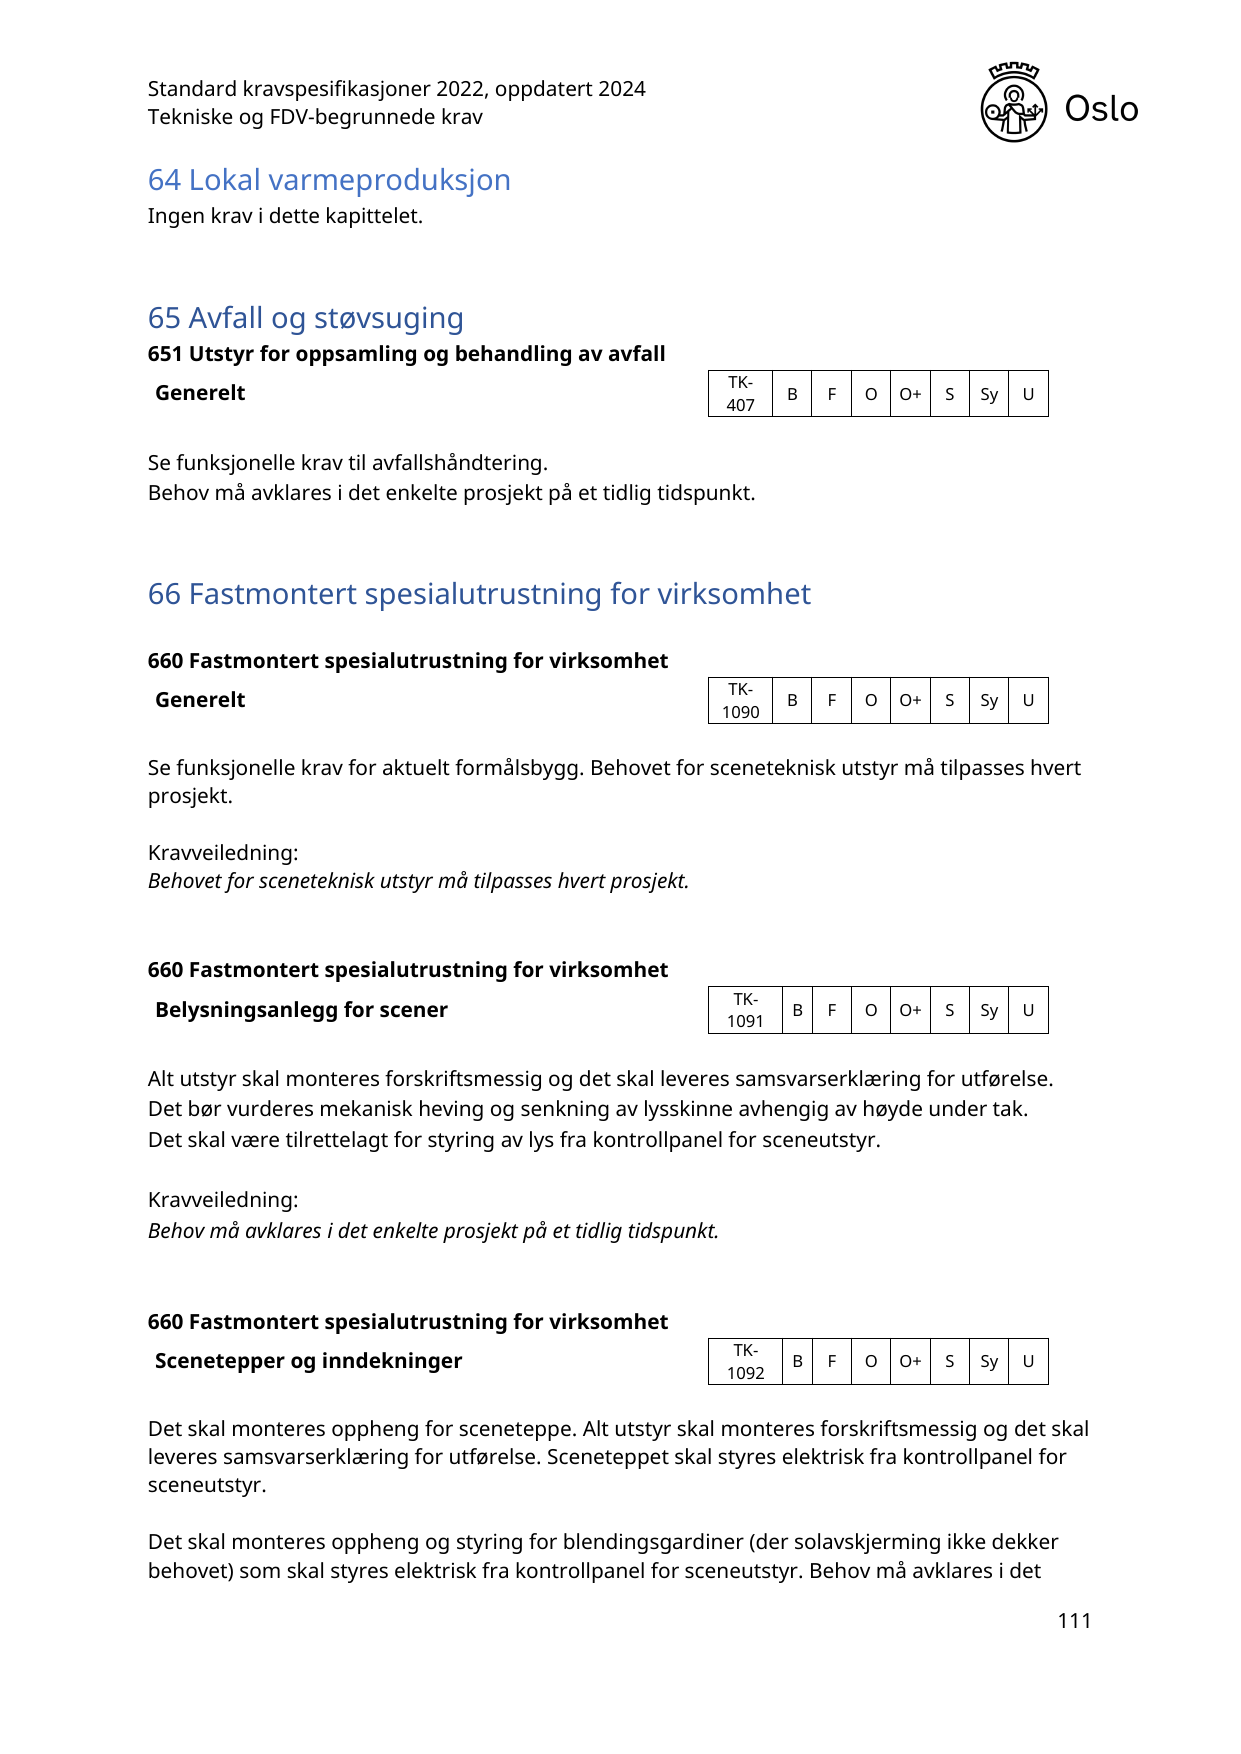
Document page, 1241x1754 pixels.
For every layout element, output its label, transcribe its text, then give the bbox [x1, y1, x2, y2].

text Det skal monteres oppheng og styring for blendingsgardiner (der solavskjerming ikke dekker behovet) som skal styres elektrisk fra kontrollpanel for sceneutstyr. Behov må avklares i det [148, 1527, 1093, 1584]
text Kravveiledning: [148, 838, 1093, 866]
table_header Scenetepper og inndekninger [148, 1338, 708, 1384]
table_header Sy [970, 678, 1008, 723]
text Behov må avklares i det enkelte prosjekt på et tidlig tidspunkt. [148, 1216, 1093, 1244]
subtitle 66 Fastmontert spesialutrustning for virksomhet [148, 573, 1093, 613]
table_header B [773, 678, 811, 723]
text Alt utstyr skal monteres forskriftsmessig og det skal leveres samsvarserklæring for utførelse. Det bør vurderes mekanisk heving og senkning av lysskinne avhengig av høyde under tak. Det skal være tilrettelagt for styring av lys fra kontrollpanel for sceneutstyr. [148, 1064, 1093, 1153]
table_header Generelt [148, 370, 708, 416]
text Behovet for sceneteknisk utstyr må tilpasses hvert prosjekt. [148, 866, 1093, 895]
table_header Belysningsanlegg for scener [148, 986, 708, 1032]
table_header B [773, 371, 811, 416]
text Kravveiledning: [148, 1186, 1093, 1214]
table_header F [812, 678, 851, 723]
text 660 Fastmontert spesialutrustning for virksomhet [148, 1307, 1093, 1336]
text 660 Fastmontert spesialutrustning for virksomhet [148, 646, 1093, 675]
table_header O+ [891, 987, 930, 1032]
text Se funksjonelle krav til avfallshåndtering. [148, 448, 1093, 476]
table_header S [931, 1339, 969, 1384]
table_header Generelt [148, 677, 708, 723]
table_header F [813, 1339, 851, 1384]
table_header O [852, 987, 890, 1032]
table_header TK-1090 [709, 678, 772, 723]
text 660 Fastmontert spesialutrustning for virksomhet [148, 956, 1093, 984]
table_header U [1009, 678, 1048, 723]
table_header O+ [891, 1339, 930, 1384]
table_header TK-1091 [709, 987, 782, 1032]
table_header U [1009, 1339, 1048, 1384]
table_header B [783, 1339, 812, 1384]
table_header S [931, 987, 969, 1032]
table_header S [931, 678, 969, 723]
text Se funksjonelle krav for aktuelt formålsbygg. Behovet for sceneteknisk utstyr må tilpasses hvert prosjekt. [148, 753, 1093, 809]
subtitle 64 Lokal varmeproduksjon [148, 159, 1093, 199]
table_header B [783, 987, 812, 1032]
text Det skal monteres oppheng for sceneteppe. Alt utstyr skal monteres forskriftsmessig og det skal leveres samsvarserklæring for utførelse. Sceneteppet skal styres elektrisk fra kontrollpanel for sceneutstyr. [148, 1414, 1093, 1499]
text Behov må avklares i det enkelte prosjekt på et tidlig tidspunkt. [148, 478, 1093, 506]
table_header Sy [970, 987, 1008, 1032]
table_header F [812, 371, 851, 416]
table_header O+ [891, 678, 930, 723]
table_header U [1009, 987, 1048, 1032]
table_header O [852, 371, 890, 416]
table_header F [813, 987, 851, 1032]
table_header O [852, 678, 890, 723]
table_header Sy [970, 371, 1008, 416]
table_header TK-407 [709, 371, 772, 416]
subtitle 65 Avfall og støvsuging [148, 297, 1093, 337]
table_header O+ [891, 371, 930, 416]
text Ingen krav i dette kapittelet. [148, 201, 1093, 230]
table_header O [852, 1339, 890, 1384]
table_header Sy [970, 1339, 1008, 1384]
table_header S [931, 371, 969, 416]
table_header U [1009, 371, 1048, 416]
text 651 Utstyr for oppsamling og behandling av avfall [148, 339, 1093, 368]
table_header TK-1092 [709, 1339, 782, 1384]
